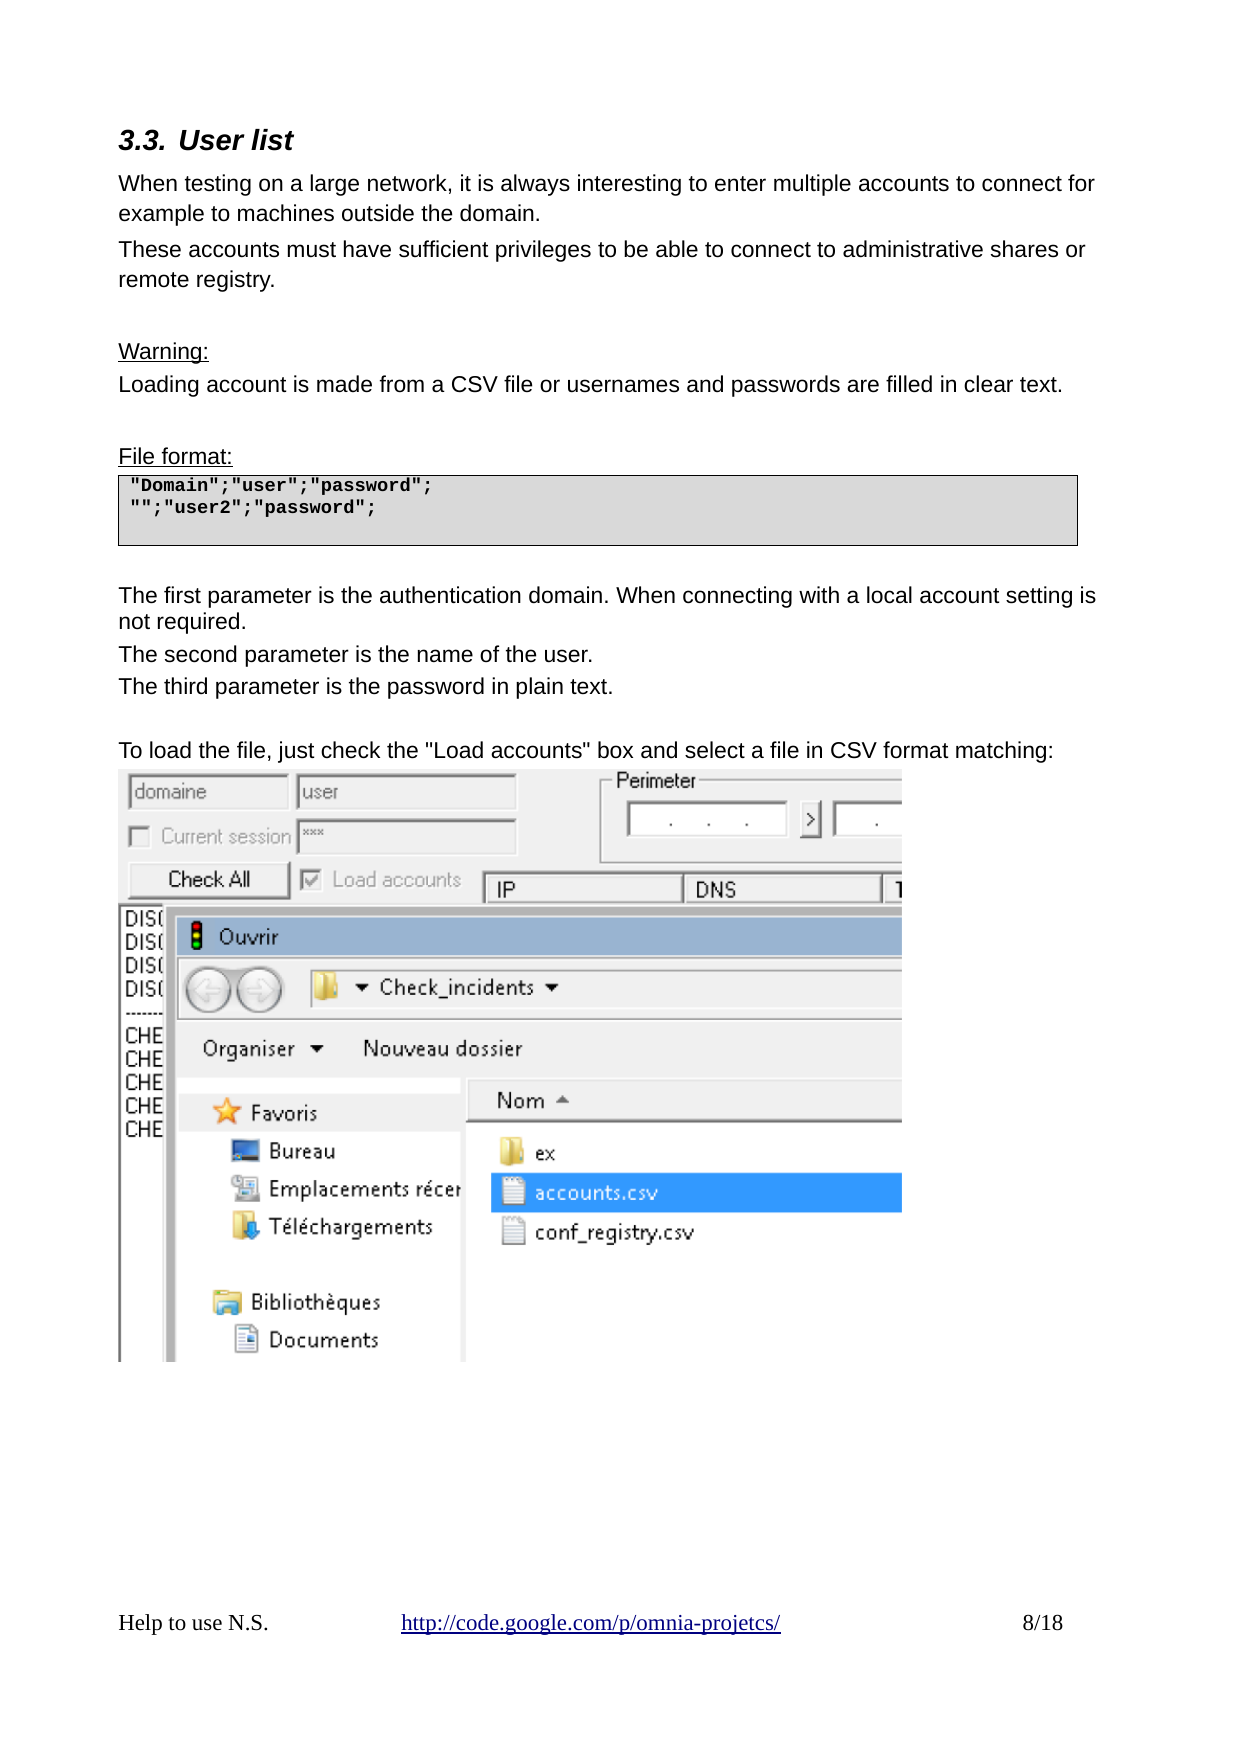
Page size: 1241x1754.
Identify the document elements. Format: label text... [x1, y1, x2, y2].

text The second parameter is the name of the user. [118, 641, 1122, 667]
picture [118, 769, 903, 1362]
text Warning: [118, 338, 1122, 365]
text When testing on a large network, it is always interesting to enter multiple accounts to connect for example to machines outside the domain. [118, 169, 1122, 226]
text Loading account is made ​​from a CSV file or usernames and passwords are filled in clear text. [118, 371, 1122, 397]
text File format: [118, 443, 1122, 469]
subtitle User list [118, 123, 1122, 157]
text To load the file, just check the "Load accounts" box and select a file in CSV format matching: [118, 737, 1122, 764]
text The third parameter is the password in plain text. [118, 673, 1122, 699]
text The first parameter is the authentication domain. When connecting with a local account setting is not required. [118, 582, 1122, 634]
text These accounts must have sufficient privileges to be able to connect to administrative shares or remote registry. [118, 236, 1122, 292]
table_header "Domain";"user";"password"; "";"user2";"password"; [119, 476, 1077, 545]
